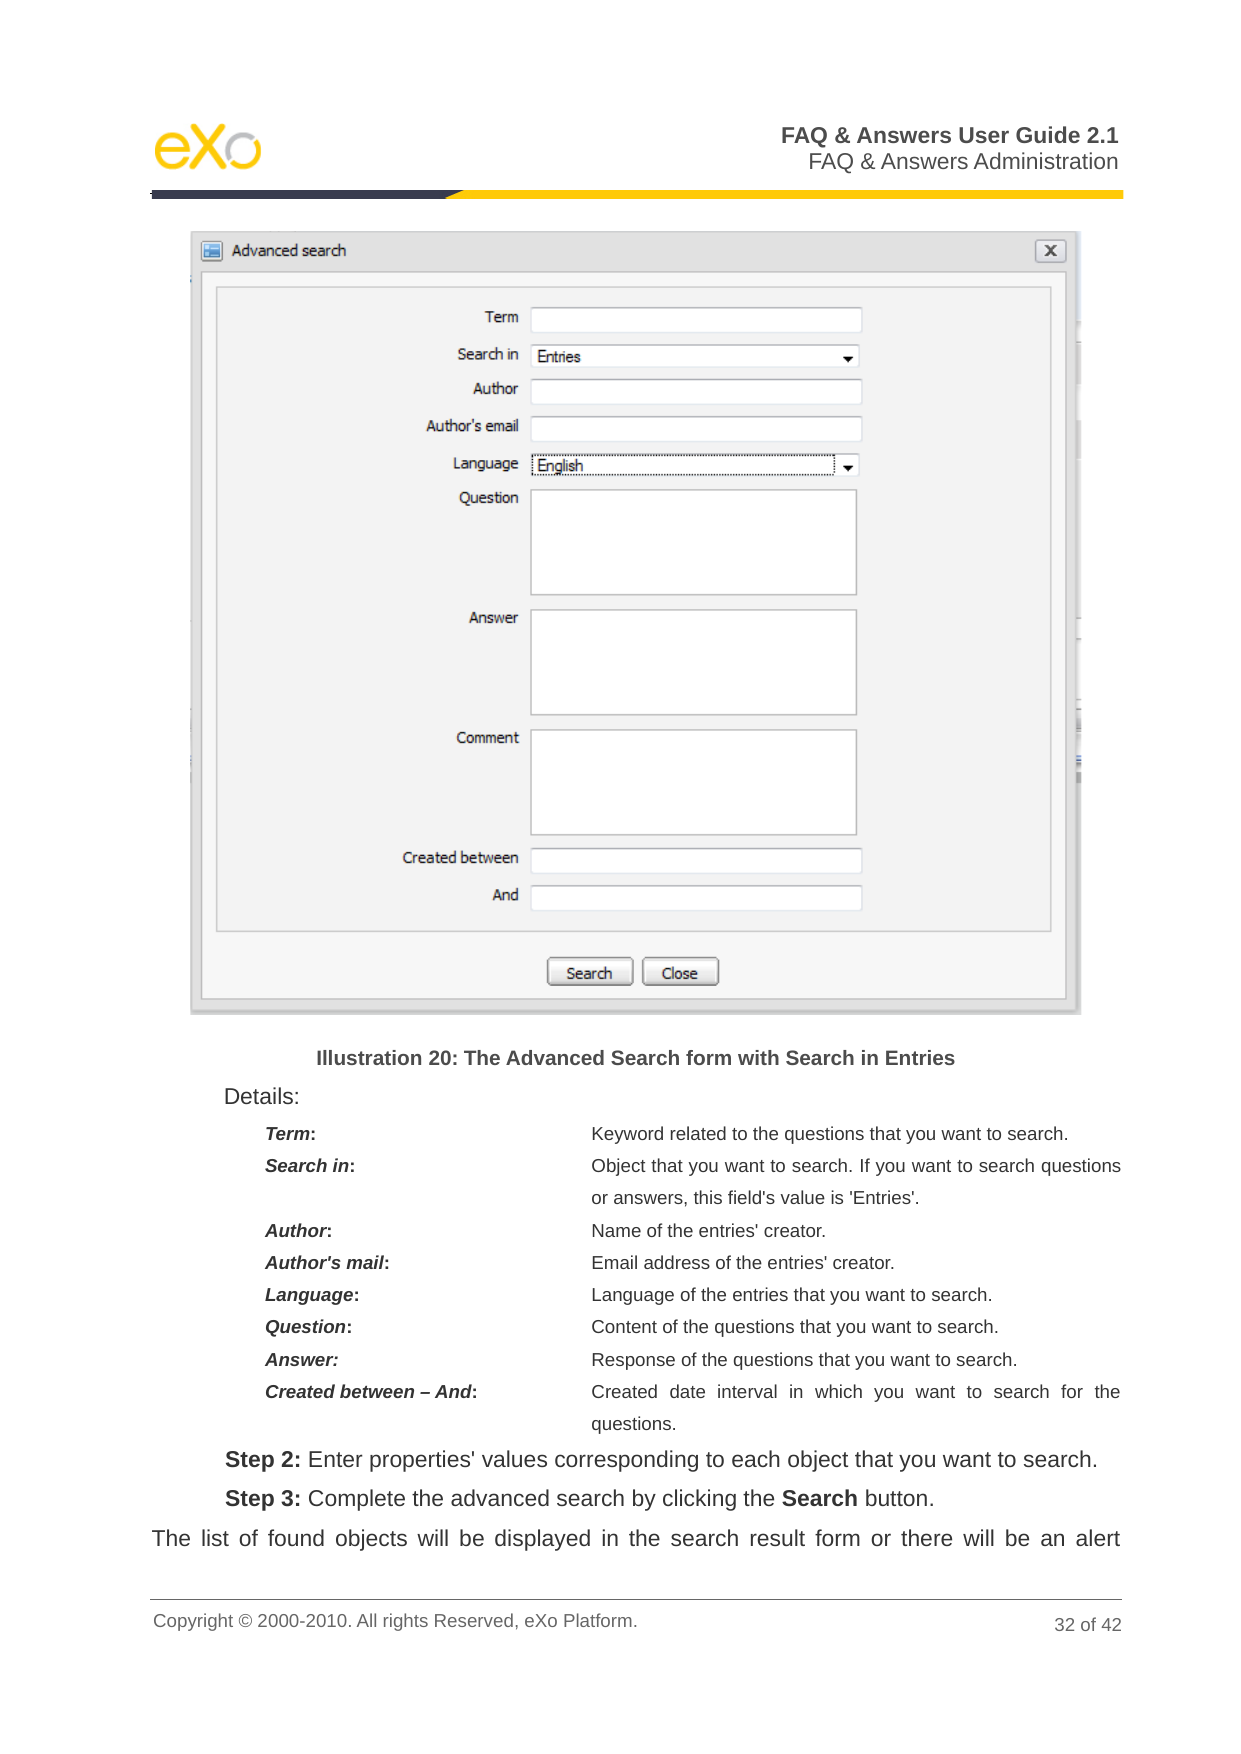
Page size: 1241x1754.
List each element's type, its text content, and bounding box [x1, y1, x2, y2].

picture [190, 231, 1082, 1015]
text Language: Language of the entries that you want to search. [265, 1284, 1122, 1306]
list Step 3: Complete the advanced search by clicking the Search button. [187, 1485, 1122, 1511]
picture [151, 190, 1124, 199]
text Answer: Response of the questions that you want to search. [265, 1349, 1122, 1370]
text Search in: Object that you want to search. If you want to search questions or answers, this field's value is 'Entries'. [265, 1155, 1122, 1209]
text Details: [190, 223, 1122, 1109]
text Term: Keyword related to the questions that you want to search. [265, 1123, 1122, 1144]
text Question: Content of the questions that you want to search. [265, 1316, 1122, 1338]
text Created between – And: Created date interval in which you want to search for the questions. [265, 1381, 1122, 1435]
text Author's mail: Email address of the entries' creator. [265, 1252, 1122, 1273]
picture [155, 123, 262, 170]
text Illustration 20: The Advanced Search form with Search in Entries [190, 1015, 1081, 1070]
list Step 2: Enter properties' values corresponding to each object that you want to search. [187, 1446, 1122, 1472]
text Author: Name of the entries' creator. [265, 1219, 1122, 1241]
list The list of found objects will be displayed in the search result form or there will be an alert [114, 1524, 1122, 1551]
